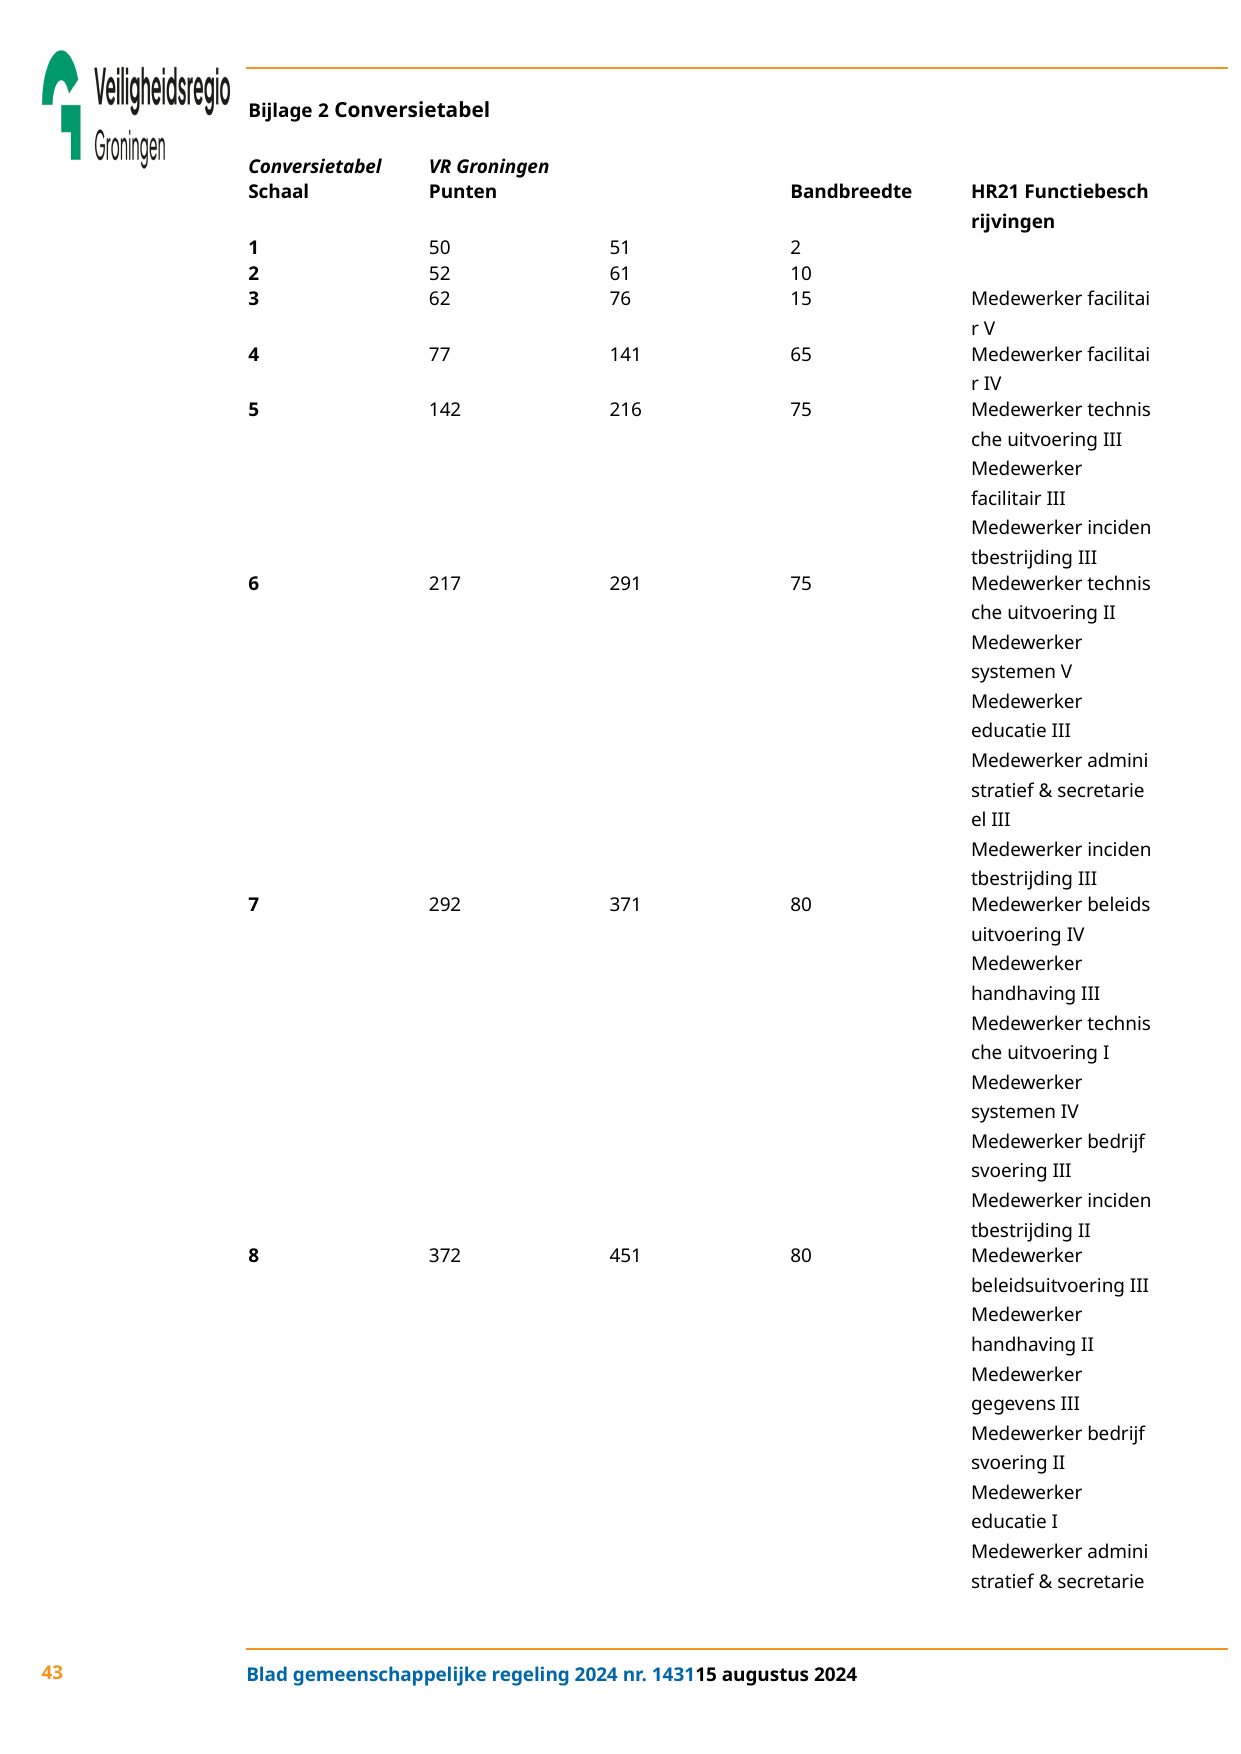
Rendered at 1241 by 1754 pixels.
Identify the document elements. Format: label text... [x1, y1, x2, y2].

table_cell 291 [609, 570, 790, 891]
table_cell 10 [790, 260, 971, 286]
table_cell [971, 234, 1152, 260]
table_header [971, 153, 1152, 179]
table_cell Medewerker facilitair IV [971, 341, 1152, 396]
table_cell 292 [429, 891, 609, 1242]
table_cell Medewerker facilitair V [971, 286, 1152, 341]
table_cell HR21 Functiebeschrijvingen [971, 179, 1152, 234]
table_cell 52 [429, 260, 609, 286]
table_cell 7 [248, 891, 429, 1242]
table_cell 451 [609, 1243, 790, 1594]
table_cell 50 [429, 234, 609, 260]
table_cell 142 [429, 396, 609, 570]
table_cell Schaal [248, 179, 429, 234]
table_cell 216 [609, 396, 790, 570]
table_cell 372 [429, 1243, 609, 1594]
table_cell 3 [248, 286, 429, 341]
table_cell 65 [790, 341, 971, 396]
table_cell 141 [609, 341, 790, 396]
table_cell 1 [248, 234, 429, 260]
table_cell 62 [429, 286, 609, 341]
table_cell 77 [429, 341, 609, 396]
table_cell 8 [248, 1243, 429, 1594]
table_cell 80 [790, 1243, 971, 1594]
table_cell 80 [790, 891, 971, 1242]
table_header [790, 153, 971, 179]
table_cell 5 [248, 396, 429, 570]
table_cell 76 [609, 286, 790, 341]
picture [41, 47, 231, 172]
text Bijlage 2 Conversietabel [248, 95, 1152, 123]
table_cell Punten [429, 179, 790, 234]
table_cell Bandbreedte [790, 179, 971, 234]
table_cell 2 [248, 260, 429, 286]
table_header [609, 153, 790, 179]
table_cell 2 [790, 234, 971, 260]
table_cell 6 [248, 570, 429, 891]
table_cell Medewerker beleidsuitvoering IV Medewerker handhaving III Medewerker technische uitvoering I Medewerker systemen IV Medewerker bedrijfsvoering III Medewerker incidentbestrijding II [971, 891, 1152, 1242]
table_cell Medewerker technische uitvoering II Medewerker systemen V Medewerker educatie III Medewerker administratief & secretarieel III Medewerker incidentbestrijding III [971, 570, 1152, 891]
table_cell 75 [790, 396, 971, 570]
table_cell 217 [429, 570, 609, 891]
table_cell 61 [609, 260, 790, 286]
table_cell 371 [609, 891, 790, 1242]
table_cell 4 [248, 341, 429, 396]
table_cell Medewerker beleidsuitvoering III Medewerker handhaving II Medewerker gegevens III Medewerker bedrijfsvoering II Medewerker educatie I Medewerker administratief & secretarie [971, 1243, 1152, 1594]
table_cell 51 [609, 234, 790, 260]
table_header Conversietabel [248, 153, 429, 179]
table_cell Medewerker technische uitvoering III Medewerker facilitair III Medewerker incidentbestrijding III [971, 396, 1152, 570]
table_cell 15 [790, 286, 971, 341]
table_cell [971, 260, 1152, 286]
table_cell 75 [790, 570, 971, 891]
table_header VR Groningen [429, 153, 609, 179]
